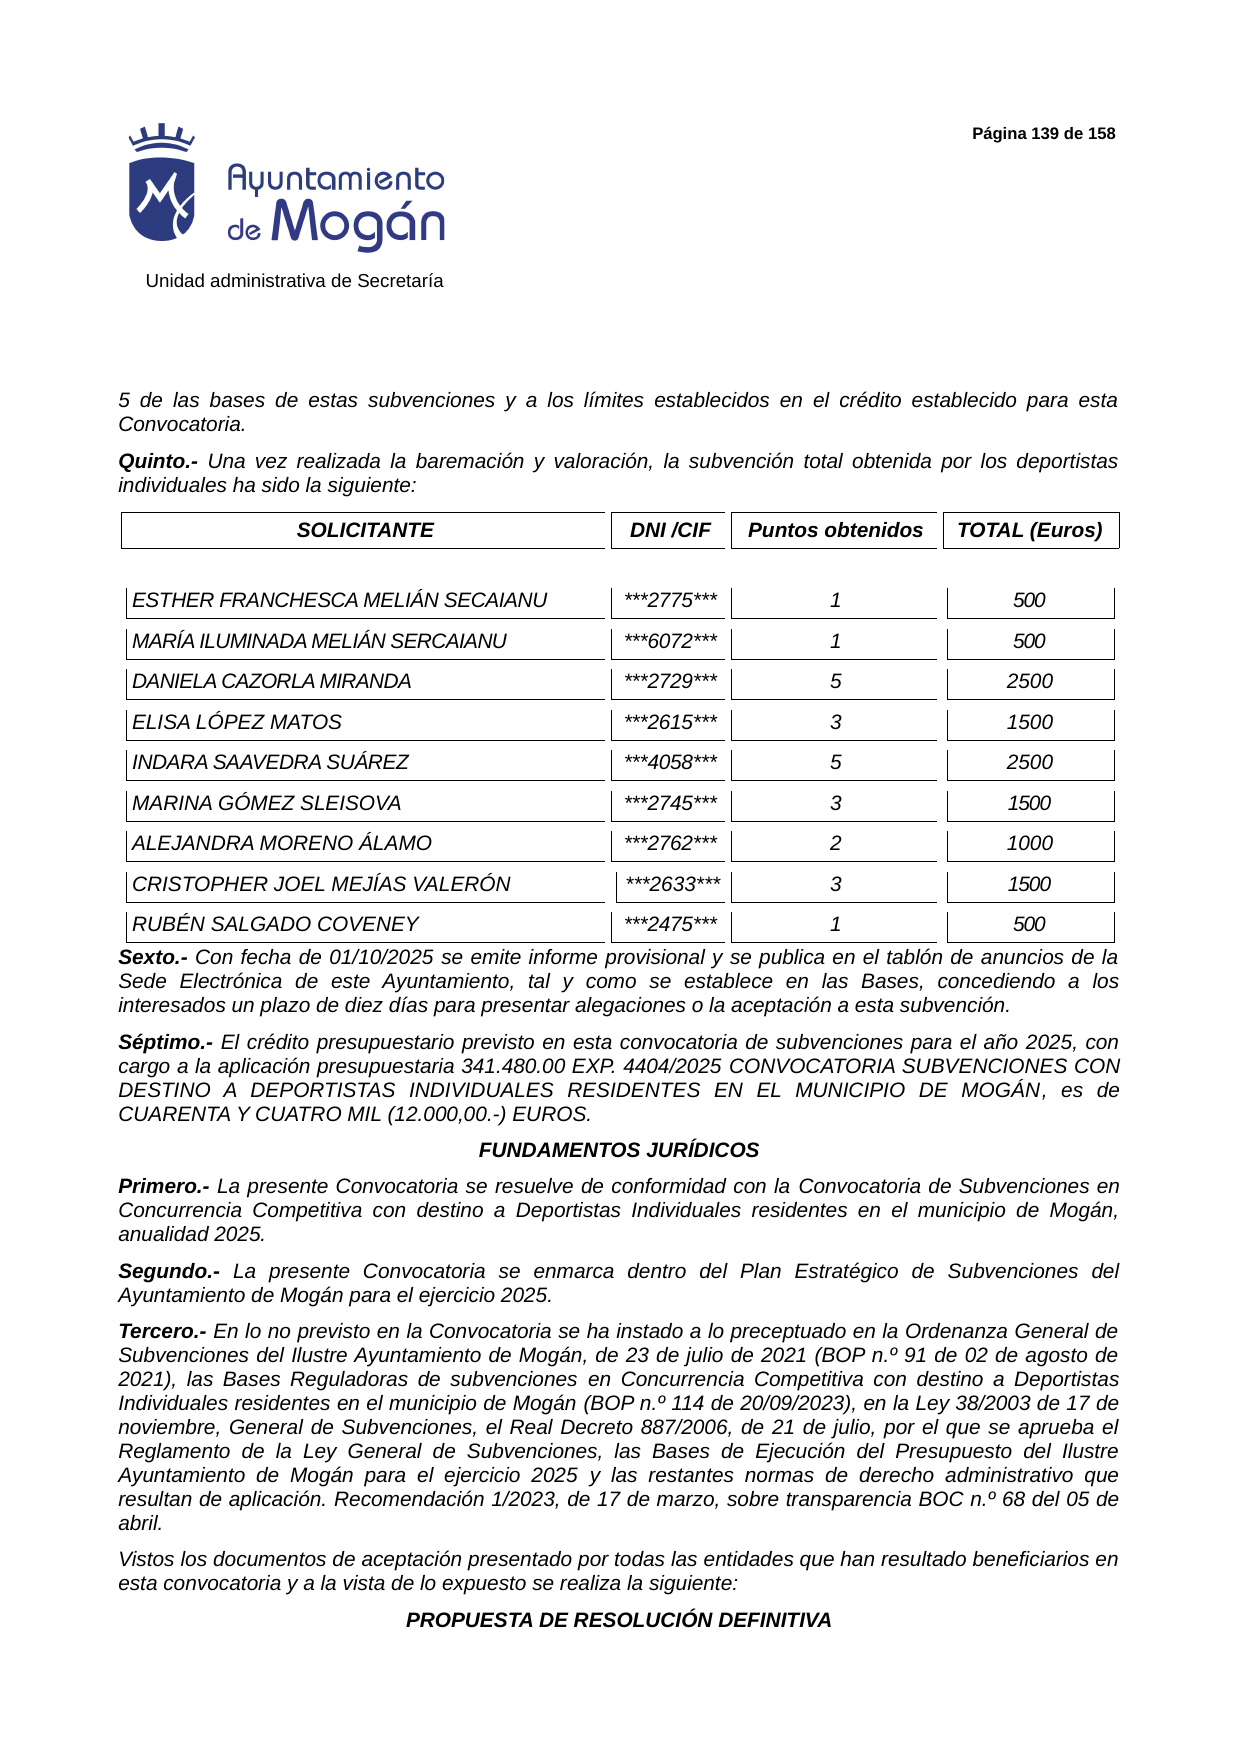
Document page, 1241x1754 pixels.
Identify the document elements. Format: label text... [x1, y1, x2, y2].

table_cell 1 [728, 581, 939, 621]
table_cell ***2475*** [608, 905, 728, 945]
table_cell 3 [728, 783, 939, 824]
table_cell 2500 [940, 743, 1122, 783]
text Sexto.- Con fecha de 01/10/2025 se emite informe provisional y se publica en el tablón de anuncios de la Sede Electrónica de este Ayuntamiento, tal y como se establece en las Bases, concediendo a los interesados un plazo de diez días para presentar alegaciones o la aceptación a esta subvención. [118, 945, 1122, 1017]
text Primero.- La presente Convocatoria se resuelve de conformidad con la Convocatoria de Subvenciones en Concurrencia Competitiva con destino a Deportistas Individuales residentes en el municipio de Mogán, anualidad 2025. [118, 1174, 1122, 1246]
text Tercero.- En lo no previsto en la Convocatoria se ha instado a lo preceptuado en la Ordenanza General de Subvenciones del Ilustre Ayuntamiento de Mogán, de 23 de julio de 2021 (BOP n.º 91 de 02 de agosto de 2021), las Bases Reguladoras de subvenciones en Concurrencia Competitiva con destino a Deportistas Individuales residentes en el municipio de Mogán (BOP n.º 114 de 20/09/2023), en la Ley 38/2003 de 17 de noviembre, General de Subvenciones, el Real Decreto 887/2006, de 21 de julio, por el que se aprueba el Reglamento de la Ley General de Subvenciones, las Bases de Ejecución del Presupuesto del Ilustre Ayuntamiento de Mogán para el ejercicio 2025 y las restantes normas de derecho administrativo que resultan de aplicación. Recomendación 1/2023, de 17 de marzo, sobre transparencia BOC n.º 68 del 05 de abril. [118, 1319, 1122, 1535]
table_cell 1 [728, 905, 939, 945]
table_cell ***4058*** [608, 743, 728, 783]
table_cell ***2729*** [608, 662, 728, 702]
table_cell 500 [940, 621, 1122, 662]
table_header DNI /CIF [608, 509, 728, 581]
table_cell 2 [728, 824, 939, 864]
table_cell CRISTOPHER JOEL MEJÍAS VALERÓN [118, 864, 608, 905]
picture [128, 123, 445, 259]
table_cell 500 [940, 581, 1122, 621]
table_cell 3 [728, 864, 939, 905]
table_cell MARINA GÓMEZ SLEISOVA [118, 783, 608, 824]
text 5 de las bases de estas subvenciones y a los límites establecidos en el crédito establecido para esta Convocatoria. [118, 388, 1122, 436]
table_cell ***2615*** [608, 702, 728, 743]
text Segundo.- La presente Convocatoria se enmarca dentro del Plan Estratégico de Subvenciones del Ayuntamiento de Mogán para el ejercicio 2025. [118, 1259, 1122, 1307]
table_cell ***2762*** [608, 824, 728, 864]
text FUNDAMENTOS JURÍDICOS [118, 1138, 1122, 1162]
table_cell MARÍA ILUMINADA MELIÁN SERCAIANU [118, 621, 608, 662]
table_cell ELISA LÓPEZ MATOS [118, 702, 608, 743]
table_cell 1500 [940, 864, 1122, 905]
table_header TOTAL (Euros) [940, 509, 1122, 581]
table_cell INDARA SAAVEDRA SUÁREZ [118, 743, 608, 783]
table_cell 2500 [940, 662, 1122, 702]
table_cell 3 [728, 702, 939, 743]
table_cell 500 [940, 905, 1122, 945]
text Séptimo.- El crédito presupuestario previsto en esta convocatoria de subvenciones para el año 2025, con cargo a la aplicación presupuestaria 341.480.00 EXP. 4404/2025 CONVOCATORIA SUBVENCIONES CON DESTINO A DEPORTISTAS INDIVIDUALES RESIDENTES EN EL MUNICIPIO DE MOGÁN, es de CUARENTA Y CUATRO MIL (12.000,00.-) EUROS. [118, 1029, 1122, 1125]
table_cell 1500 [940, 783, 1122, 824]
table_cell ALEJANDRA MORENO ÁLAMO [118, 824, 608, 864]
table_cell 1500 [940, 702, 1122, 743]
table_cell 5 [728, 662, 939, 702]
table_cell ESTHER FRANCHESCA MELIÁN SECAIANU [118, 581, 608, 621]
table_header SOLICITANTE [118, 509, 608, 581]
table_cell 1 [728, 621, 939, 662]
table_cell ***2745*** [608, 783, 728, 824]
table_cell ***2633*** [608, 864, 728, 905]
table_header Puntos obtenidos [728, 509, 939, 581]
text PROPUESTA DE RESOLUCIÓN DEFINITIVA [118, 1608, 1122, 1632]
table_cell DANIELA CAZORLA MIRANDA [118, 662, 608, 702]
table_cell 5 [728, 743, 939, 783]
text Quinto.- Una vez realizada la baremación y valoración, la subvención total obtenida por los deportistas individuales ha sido la siguiente: [118, 449, 1122, 497]
text Vistos los documentos de aceptación presentado por todas las entidades que han resultado beneficiarios en esta convocatoria y a la vista de lo expuesto se realiza la siguiente: [118, 1547, 1122, 1595]
table_cell 1000 [940, 824, 1122, 864]
table_cell ***2775*** [608, 581, 728, 621]
table_cell RUBÉN SALGADO COVENEY [118, 905, 608, 945]
table_cell ***6072*** [608, 621, 728, 662]
